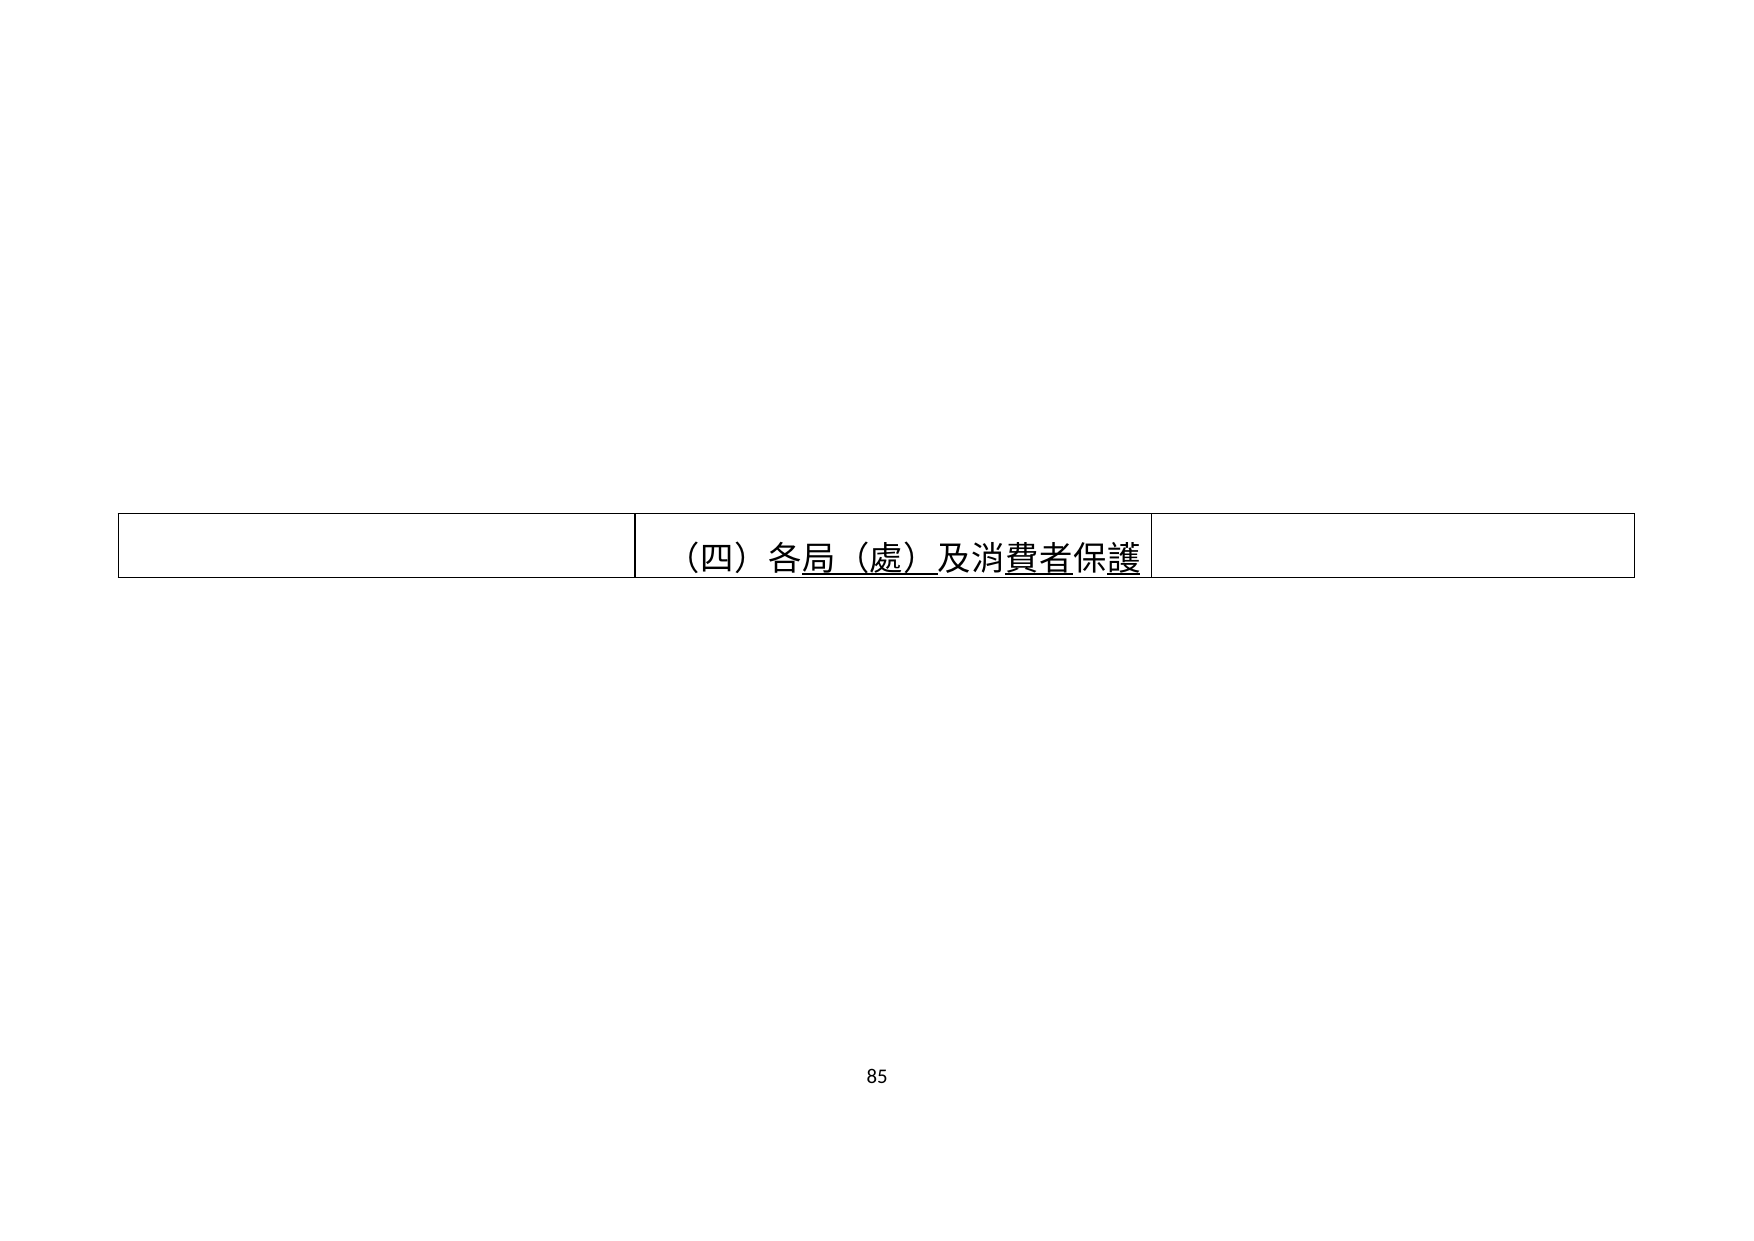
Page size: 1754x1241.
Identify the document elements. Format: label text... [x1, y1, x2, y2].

table_cell （四）各局（處）及消費者保護 [636, 514, 1151, 577]
table_cell [119, 514, 634, 577]
table_cell [1152, 514, 1634, 577]
